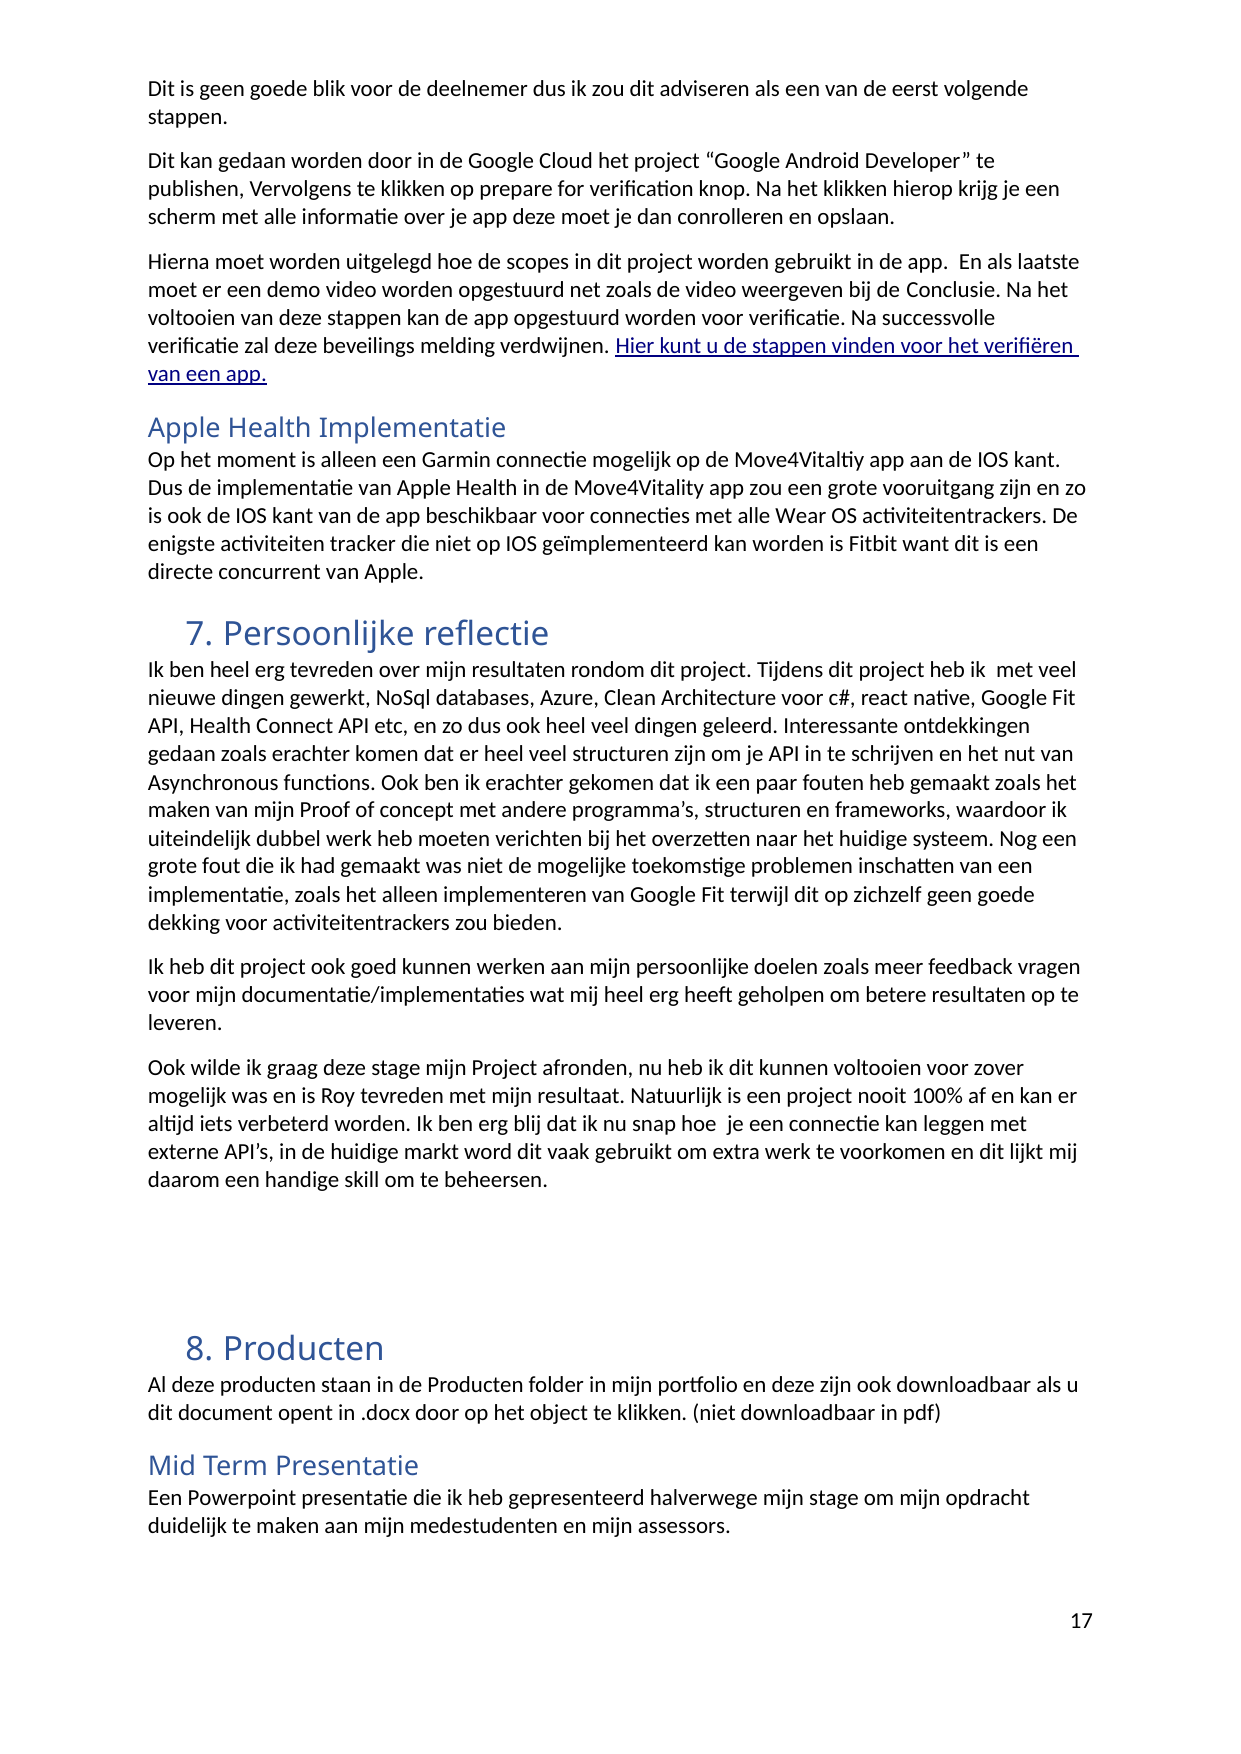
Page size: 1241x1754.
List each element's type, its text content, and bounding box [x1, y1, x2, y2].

subtitle Apple Health Implementatie [148, 408, 1093, 445]
text Ik heb dit project ook goed kunnen werken aan mijn persoonlijke doelen zoals meer feedback vragen voor mijn documentatie/implementaties wat mij heel erg heeft geholpen om betere resultaten op te leveren. [148, 952, 1093, 1036]
text Dit kan gedaan worden door in de Google Cloud het project “Google Android Developer” te publishen, Vervolgens te klikken op prepare for verification knop. Na het klikken hierop krijg je een scherm met alle informatie over je app deze moet je dan conrolleren en opslaan. [148, 146, 1093, 231]
text Op het moment is alleen een Garmin connectie mogelijk op de Move4Vitaltiy app aan de IOS kant. Dus de implementatie van Apple Health in de Move4Vitality app zou een grote vooruitgang zijn en zo is ook de IOS kant van de app beschikbaar voor connecties met alle Wear OS activiteitentrackers. De enigste activiteiten tracker die niet op IOS geïmplementeerd kan worden is Fitbit want dit is een directe concurrent van Apple. [148, 445, 1093, 585]
text Ook wilde ik graag deze stage mijn Project afronden, nu heb ik dit kunnen voltooien voor zover mogelijk was en is Roy tevreden met mijn resultaat. Natuurlijk is een project nooit 100% af en kan er altijd iets verbeterd worden. Ik ben erg blij dat ik nu snap hoe je een connectie kan leggen met externe API’s, in de huidige markt word dit vaak gebruikt om extra werk te voorkomen en dit lijkt mij daarom een handige skill om te beheersen. [148, 1053, 1093, 1193]
text Een Powerpoint presentatie die ik heb gepresenteerd halverwege mijn stage om mijn opdracht duidelijk te maken aan mijn medestudenten en mijn assessors. [148, 1483, 1093, 1539]
subtitle Mid Term Presentatie [148, 1447, 1093, 1483]
subtitle Producten [185, 1324, 1093, 1370]
subtitle Persoonlijke reflectie [185, 610, 1093, 656]
text Al deze producten staan in de Producten folder in mijn portfolio en deze zijn ook downloadbaar als u dit document opent in .docx door op het object te klikken. (niet downloadbaar in pdf) [148, 1370, 1093, 1426]
text Hierna moet worden uitgelegd hoe de scopes in dit project worden gebruikt in de app. En als laatste moet er een demo video worden opgestuurd net zoals de video weergeven bij de Conclusie. Na het voltooien van deze stappen kan de app opgestuurd worden voor verificatie. Na successvolle verificatie zal deze beveilings melding verdwijnen. Hier kunt u de stappen vinden voor het verifiëren van een app. [148, 247, 1093, 387]
text Ik ben heel erg tevreden over mijn resultaten rondom dit project. Tijdens dit project heb ik met veel nieuwe dingen gewerkt, NoSql databases, Azure, Clean Architecture voor c#, react native, Google Fit API, Health Connect API etc, en zo dus ook heel veel dingen geleerd. Interessante ontdekkingen gedaan zoals erachter komen dat er heel veel structuren zijn om je API in te schrijven en het nut van Asynchronous functions. Ook ben ik erachter gekomen dat ik een paar fouten heb gemaakt zoals het maken van mijn Proof of concept met andere programma’s, structuren en frameworks, waardoor ik uiteindelijk dubbel werk heb moeten verichten bij het overzetten naar het huidige systeem. Nog een grote fout die ik had gemaakt was niet de mogelijke toekomstige problemen inschatten van een implementatie, zoals het alleen implementeren van Google Fit terwijl dit op zichzelf geen goede dekking voor activiteitentrackers zou bieden. [148, 656, 1093, 936]
text Dit is geen goede blik voor de deelnemer dus ik zou dit adviseren als een van de eerst volgende stappen. [148, 74, 1093, 130]
